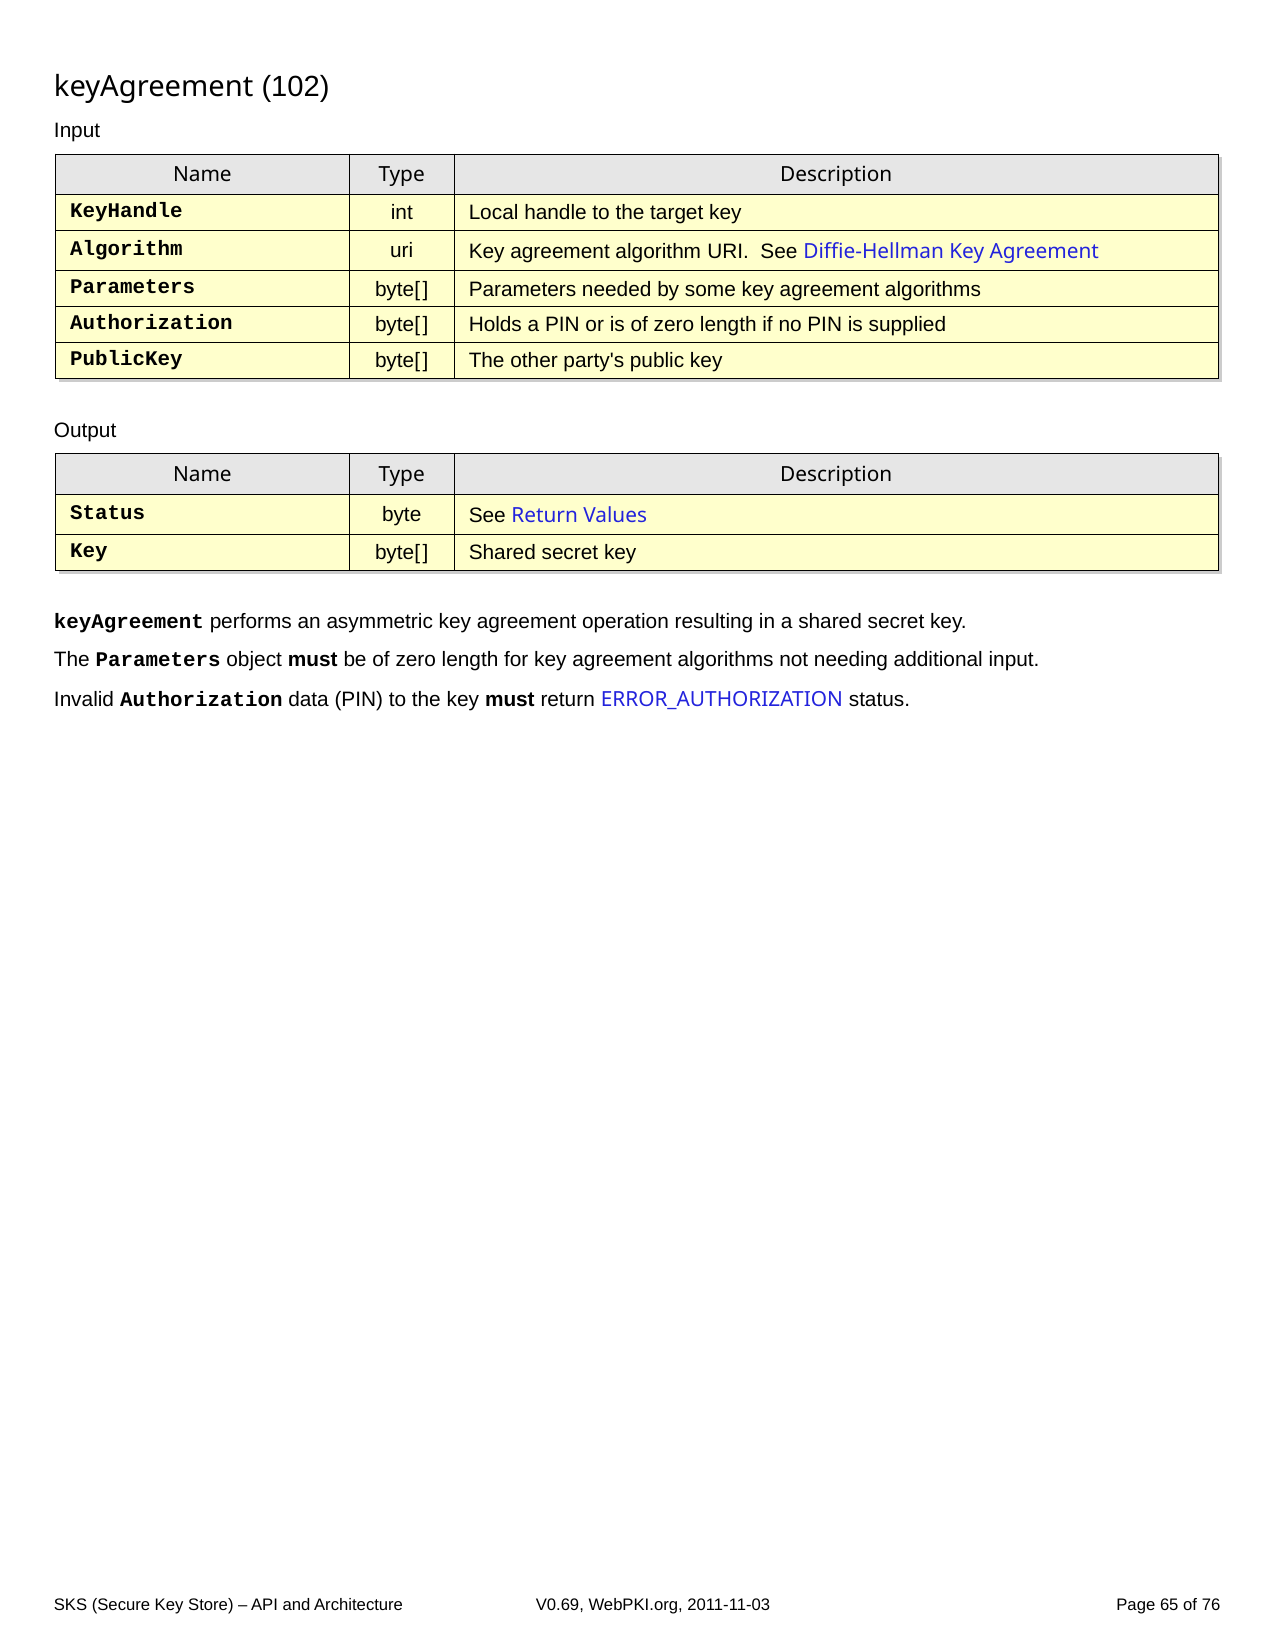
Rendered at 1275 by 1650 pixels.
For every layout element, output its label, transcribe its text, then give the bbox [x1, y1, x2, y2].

table_cell uri [350, 231, 454, 270]
table_cell The other party's public key [455, 343, 1218, 378]
text keyAgreement performs an asymmetric key agreement operation resulting in a shared secret key. [54, 609, 1221, 635]
table_cell Key [56, 535, 349, 570]
table_header Type [350, 155, 454, 194]
table_cell Local handle to the target key [455, 195, 1218, 230]
text Output [54, 417, 1221, 441]
table_cell Parameters [56, 271, 349, 306]
table_cell int [350, 195, 454, 230]
table_cell Status [56, 495, 349, 534]
table_header Type [350, 454, 454, 494]
table_cell Authorization [56, 307, 349, 342]
table_header Name [56, 155, 349, 194]
table_cell Key agreement algorithm URI. See Diffie-Hellman Key Agreement ‎ [455, 231, 1218, 270]
table_cell byte⁮[ ] [350, 535, 454, 570]
table_cell Holds a PIN or is of zero length if no PIN is supplied [455, 307, 1218, 342]
table_header Description [455, 454, 1218, 494]
table_cell PublicKey [56, 343, 349, 378]
text Input [54, 118, 1221, 142]
table_cell byte⁮[ ] [350, 343, 454, 378]
table_header Description [455, 155, 1218, 194]
table_cell byte⁮[ ] [350, 271, 454, 306]
subtitle keyAgreement (102) [54, 66, 1221, 105]
text Invalid Authorization data (PIN) to the key must return ERROR_AUTHORIZATION status. [54, 684, 1221, 713]
table_header Name [56, 454, 349, 494]
table_cell KeyHandle [56, 195, 349, 230]
table_cell See Return Values [455, 495, 1218, 534]
table_cell Algorithm [56, 231, 349, 270]
table_cell byte [350, 495, 454, 534]
text The Parameters object must be of zero length for key agreement algorithms not needing additional input. [54, 647, 1221, 673]
table_cell byte⁮[ ] [350, 307, 454, 342]
table_cell Shared secret key [455, 535, 1218, 570]
table_cell Parameters needed by some key agreement algorithms [455, 271, 1218, 306]
